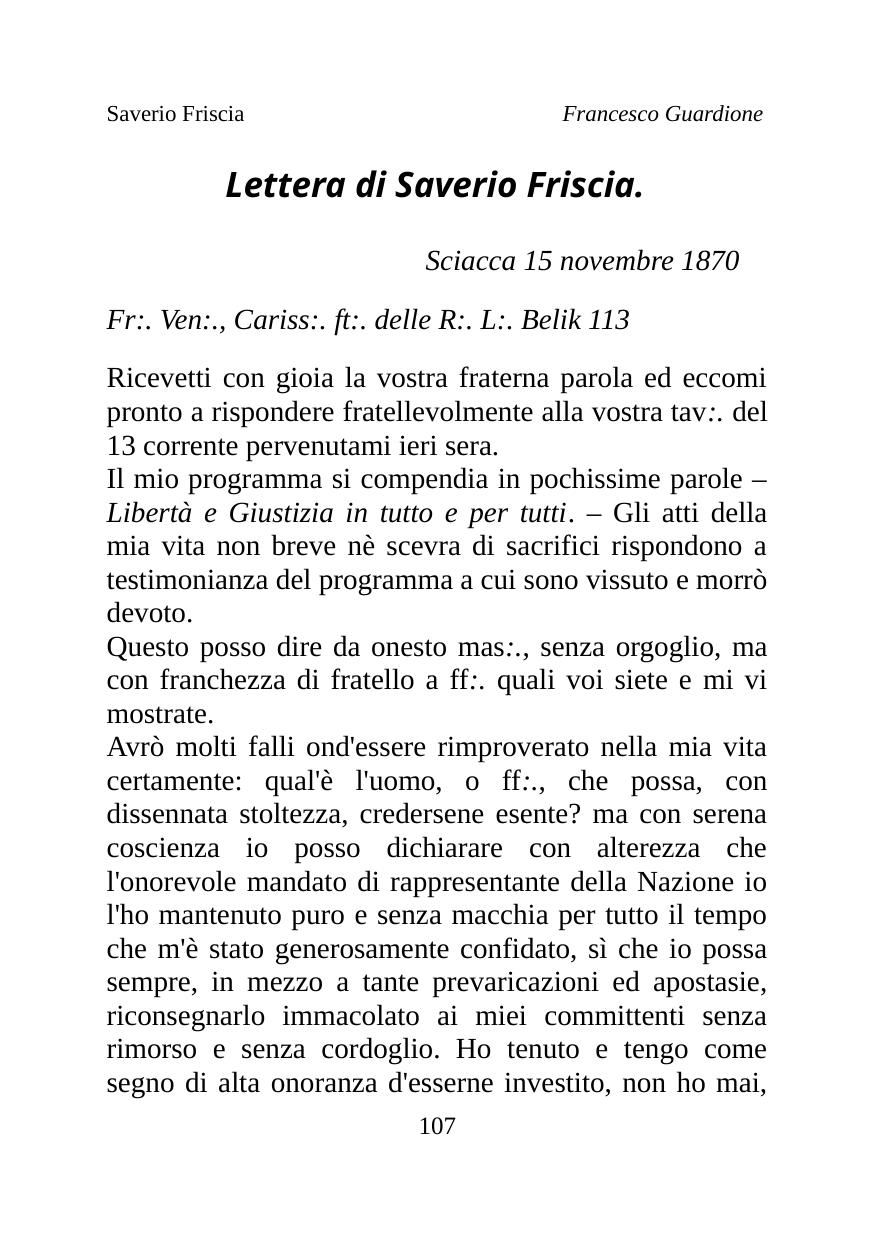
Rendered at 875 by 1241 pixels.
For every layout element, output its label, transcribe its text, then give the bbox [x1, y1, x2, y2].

text Avrò molti falli ond'essere rimproverato nella mia vita certamente: qual'è l'uomo, o ff:., che possa, con dissennata stoltezza, credersene esente? ma con serena coscienza io posso dichiarare con alterezza che l'onorevole mandato di rappresentante della Nazione io l'ho mantenuto puro e senza macchia per tutto il tempo che m'è stato generosamente confidato, sì che io possa sempre, in mezzo a tante prevaricazioni ed apostasie, riconsegnarlo immacolato ai miei committenti senza rimorso e senza cordoglio. Ho tenuto e tengo come segno di alta onoranza d'esserne investito, non ho mai, [106, 729, 768, 1098]
text Sciacca 15 novembre 1870 [106, 243, 768, 277]
text Fr:. Ven:., Cariss:. ft:. delle R:. L:. Belik 113 [106, 302, 768, 336]
text Ricevetti con gioia la vostra fraterna parola ed eccomi pronto a rispondere fratellevolmente alla vostra tav:. del 13 corrente pervenutami ieri sera. [106, 361, 768, 461]
subtitle Lettera di Saverio Friscia. [106, 160, 768, 208]
text Il mio programma si compendia in pochissime parole – Libertà e Giustizia in tutto e per tutti. – Gli atti della mia vita non breve nè scevra di sacrifici rispondono a testimonianza del programma a cui sono vissuto e morrò devoto. [106, 461, 768, 629]
text Questo posso dire da onesto mas:., senza orgoglio, ma con franchezza di fratello a ff:. quali voi siete e mi vi mostrate. [106, 629, 768, 729]
